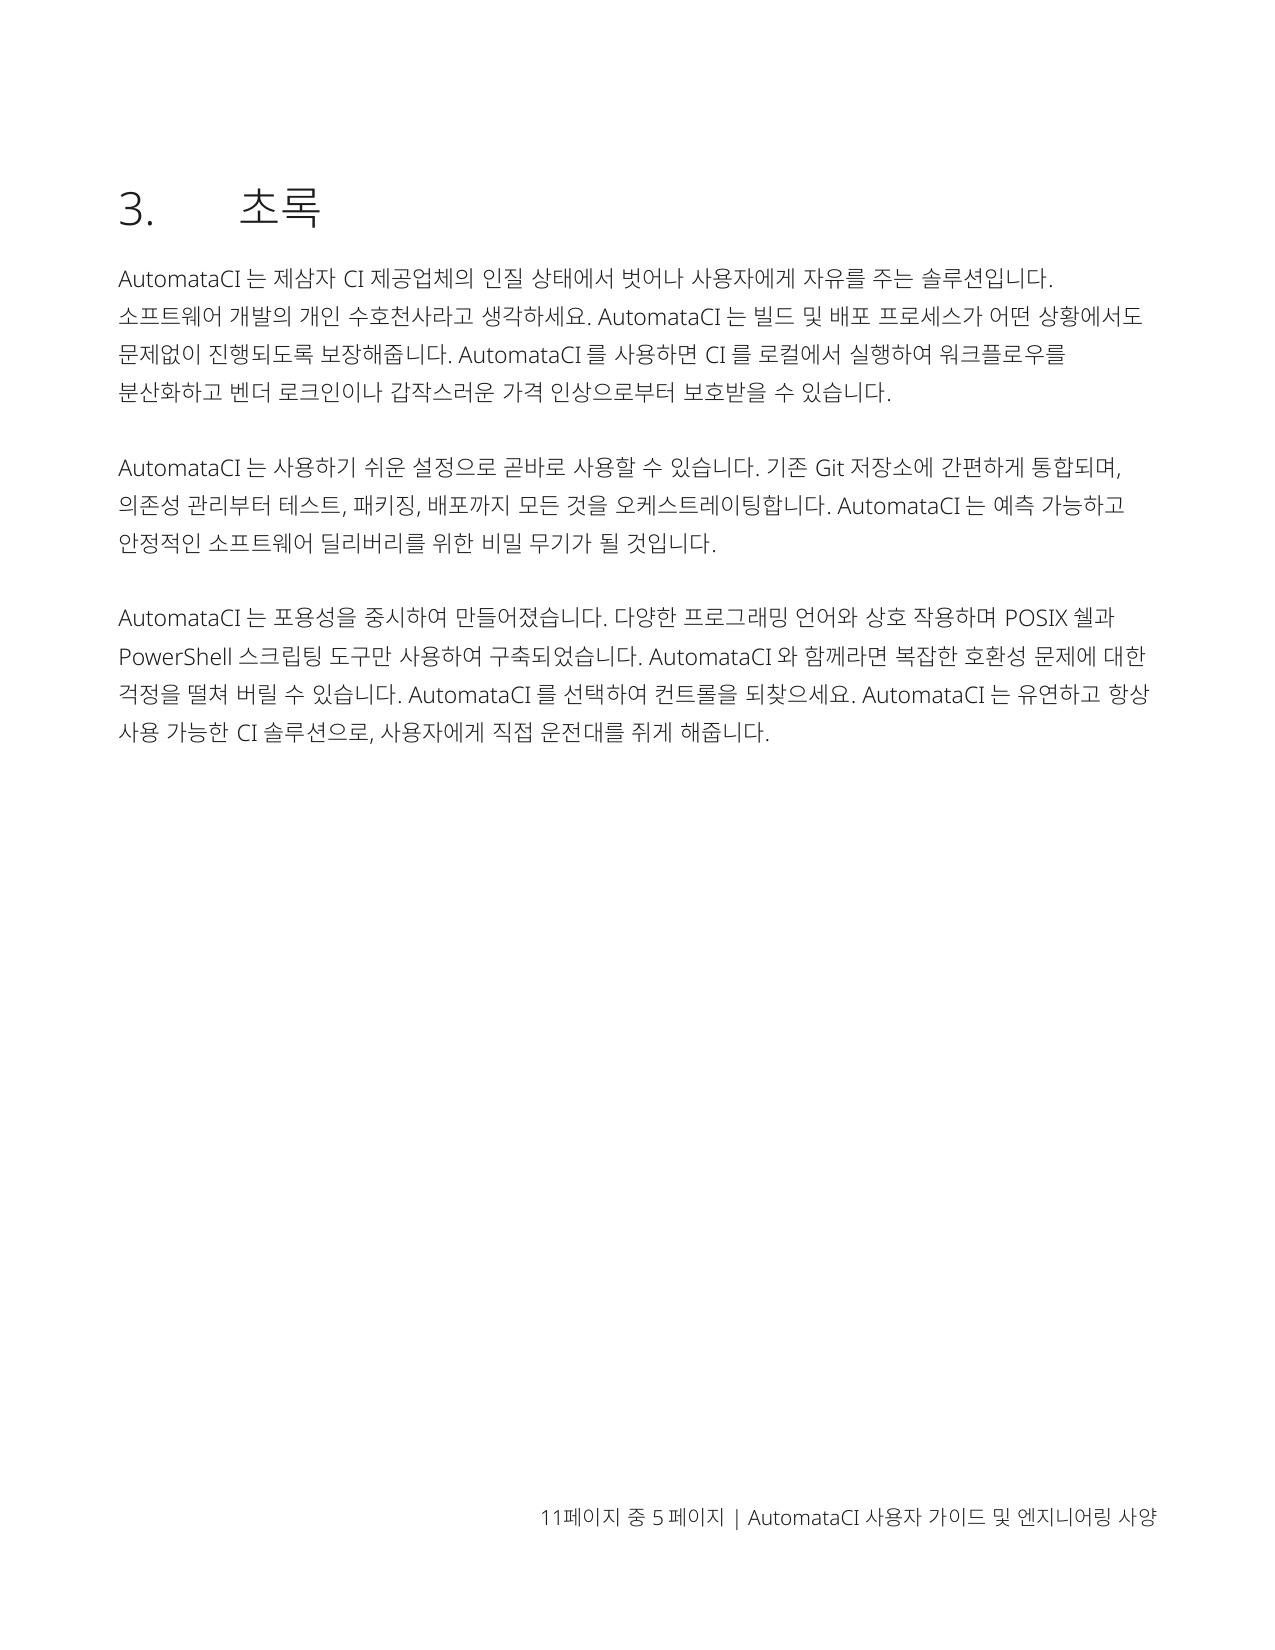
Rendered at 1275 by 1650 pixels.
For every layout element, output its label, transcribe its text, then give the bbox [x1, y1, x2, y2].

text AutomataCI는 사용하기 쉬운 설정으로 곧바로 사용할 수 있습니다. 기존 Git 저장소에 간편하게 통합되며, 의존성 관리부터 테스트, 패키징, 배포까지 모든 것을 오케스트레이팅합니다. AutomataCI는 예측 가능하고 안정적인 소프트웨어 딜리버리를 위한 비밀 무기가 될 것입니다. [118, 449, 1157, 559]
text AutomataCI는 제삼자 CI 제공업체의 인질 상태에서 벗어나 사용자에게 자유를 주는 솔루션입니다. 소프트웨어 개발의 개인 수호천사라고 생각하세요. AutomataCI는 빌드 및 배포 프로세스가 어떤 상황에서도 문제없이 진행되도록 보장해줍니다. AutomataCI를 사용하면 CI를 로컬에서 실행하여 워크플로우를 분산화하고 벤더 로크인이나 갑작스러운 가격 인상으로부터 보호받을 수 있습니다. [118, 261, 1157, 408]
subtitle 초록 [118, 172, 1157, 239]
text AutomataCI는 포용성을 중시하여 만들어졌습니다. 다양한 프로그래밍 언어와 상호 작용하며 POSIX 쉘과 PowerShell 스크립팅 도구만 사용하여 구축되었습니다. AutomataCI와 함께라면 복잡한 호환성 문제에 대한 걱정을 떨쳐 버릴 수 있습니다. AutomataCI를 선택하여 컨트롤을 되찾으세요. AutomataCI는 유연하고 항상 사용 가능한 CI 솔루션으로, 사용자에게 직접 운전대를 쥐게 해줍니다. [118, 600, 1157, 748]
